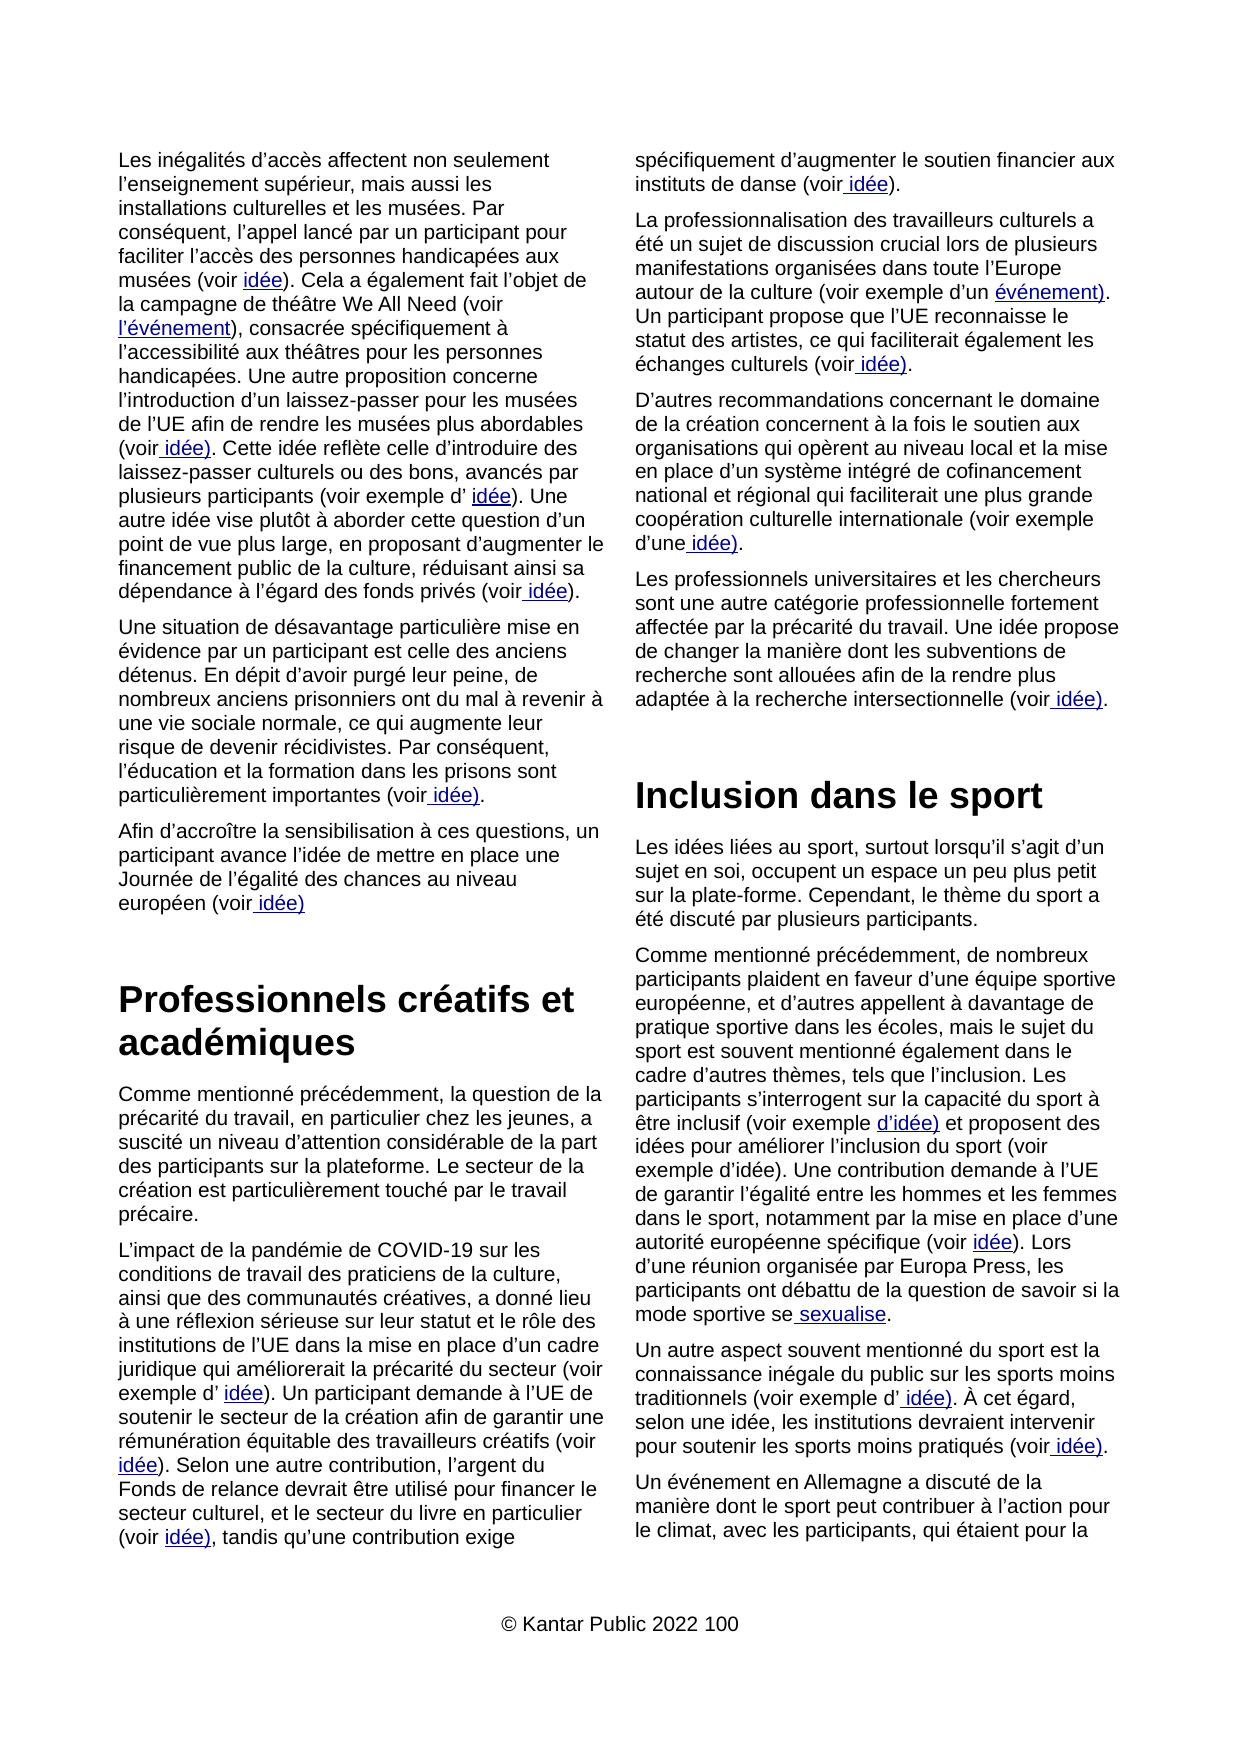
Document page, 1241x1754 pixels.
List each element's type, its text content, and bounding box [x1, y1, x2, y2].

subtitle Inclusion dans le sport [635, 773, 1122, 816]
text Comme mentionné précédemment, de nombreux participants plaident en faveur d’une équipe sportive européenne, et d’autres appellent à davantage de pratique sportive dans les écoles, mais le sujet du sport est souvent mentionné également dans le cadre d’autres thèmes, tels que l’inclusion. Les participants s’interrogent sur la capacité du sport à être inclusif (voir exemple d’idée) et proposent des idées pour améliorer l’inclusion du sport (voir exemple d’idée). Une contribution demande à l’UE de garantir l’égalité entre les hommes et les femmes dans le sport, notamment par la mise en place d’une autorité européenne spécifique (voir idée). Lors d’une réunion organisée par Europa Press, les participants ont débattu de la question de savoir si la mode sportive se sexualise. [635, 943, 1122, 1326]
text spécifiquement d’augmenter le soutien financier aux instituts de danse (voir idée). [635, 148, 1122, 196]
text Un événement en Allemagne a discuté de la manière dont le sport peut contribuer à l’action pour le climat, avec les participants, qui étaient pour la [635, 1469, 1122, 1541]
text Les professionnels universitaires et les chercheurs sont une autre catégorie professionnelle fortement affectée par la précarité du travail. Une idée propose de changer la manière dont les subventions de recherche sont allouées afin de la rendre plus adaptée à la recherche intersectionnelle (voir idée). [635, 567, 1122, 711]
text La professionnalisation des travailleurs culturels a été un sujet de discussion crucial lors de plusieurs manifestations organisées dans toute l’Europe autour de la culture (voir exemple d’un événement). Un participant propose que l’UE reconnaisse le statut des artistes, ce qui faciliterait également les échanges culturels (voir idée). [635, 208, 1122, 376]
text Une situation de désavantage particulière mise en évidence par un participant est celle des anciens détenus. En dépit d’avoir purgé leur peine, de nombreux anciens prisonniers ont du mal à revenir à une vie sociale normale, ce qui augmente leur risque de devenir récidivistes. Par conséquent, l’éducation et la formation dans les prisons sont particulièrement importantes (voir idée). [118, 615, 605, 807]
text Afin d’accroître la sensibilisation à ces questions, un participant avance l’idée de mettre en place une Journée de l’égalité des chances au niveau européen (voir idée) [118, 819, 605, 914]
subtitle Professionnels créatifs et académiques [118, 977, 605, 1063]
text Les inégalités d’accès affectent non seulement l’enseignement supérieur, mais aussi les installations culturelles et les musées. Par conséquent, l’appel lancé par un participant pour faciliter l’accès des personnes handicapées aux musées (voir idée). Cela a également fait l’objet de la campagne de théâtre We All Need (voir l’événement), consacrée spécifiquement à l’accessibilité aux théâtres pour les personnes handicapées. Une autre proposition concerne l’introduction d’un laissez-passer pour les musées de l’UE afin de rendre les musées plus abordables (voir idée). Cette idée reflète celle d’introduire des laissez-passer culturels ou des bons, avancés par plusieurs participants (voir exemple d’ idée). Une autre idée vise plutôt à aborder cette question d’un point de vue plus large, en proposant d’augmenter le financement public de la culture, réduisant ainsi sa dépendance à l’égard des fonds privés (voir idée). [118, 148, 605, 603]
text Comme mentionné précédemment, la question de la précarité du travail, en particulier chez les jeunes, a suscité un niveau d’attention considérable de la part des participants sur la plateforme. Le secteur de la création est particulièrement touché par le travail précaire. [118, 1082, 605, 1226]
text D’autres recommandations concernant le domaine de la création concernent à la fois le soutien aux organisations qui opèrent au niveau local et la mise en place d’un système intégré de cofinancement national et régional qui faciliterait une plus grande coopération culturelle internationale (voir exemple d’une idée). [635, 387, 1122, 555]
text L’impact de la pandémie de COVID-19 sur les conditions de travail des praticiens de la culture, ainsi que des communautés créatives, a donné lieu à une réflexion sérieuse sur leur statut et le rôle des institutions de l’UE dans la mise en place d’un cadre juridique qui améliorerait la précarité du secteur (voir exemple d’ idée). Un participant demande à l’UE de soutenir le secteur de la création afin de garantir une rémunération équitable des travailleurs créatifs (voir idée). Selon une autre contribution, l’argent du Fonds de relance devrait être utilisé pour financer le secteur culturel, et le secteur du livre en particulier (voir idée), tandis qu’une contribution exige [118, 1237, 605, 1549]
text Les idées liées au sport, surtout lorsqu’il s’agit d’un sujet en soi, occupent un espace un peu plus petit sur la plate-forme. Cependant, le thème du sport a été discuté par plusieurs participants. [635, 835, 1122, 931]
text Un autre aspect souvent mentionné du sport est la connaissance inégale du public sur les sports moins traditionnels (voir exemple d’ idée). À cet égard, selon une idée, les institutions devraient intervenir pour soutenir les sports moins pratiqués (voir idée). [635, 1338, 1122, 1458]
